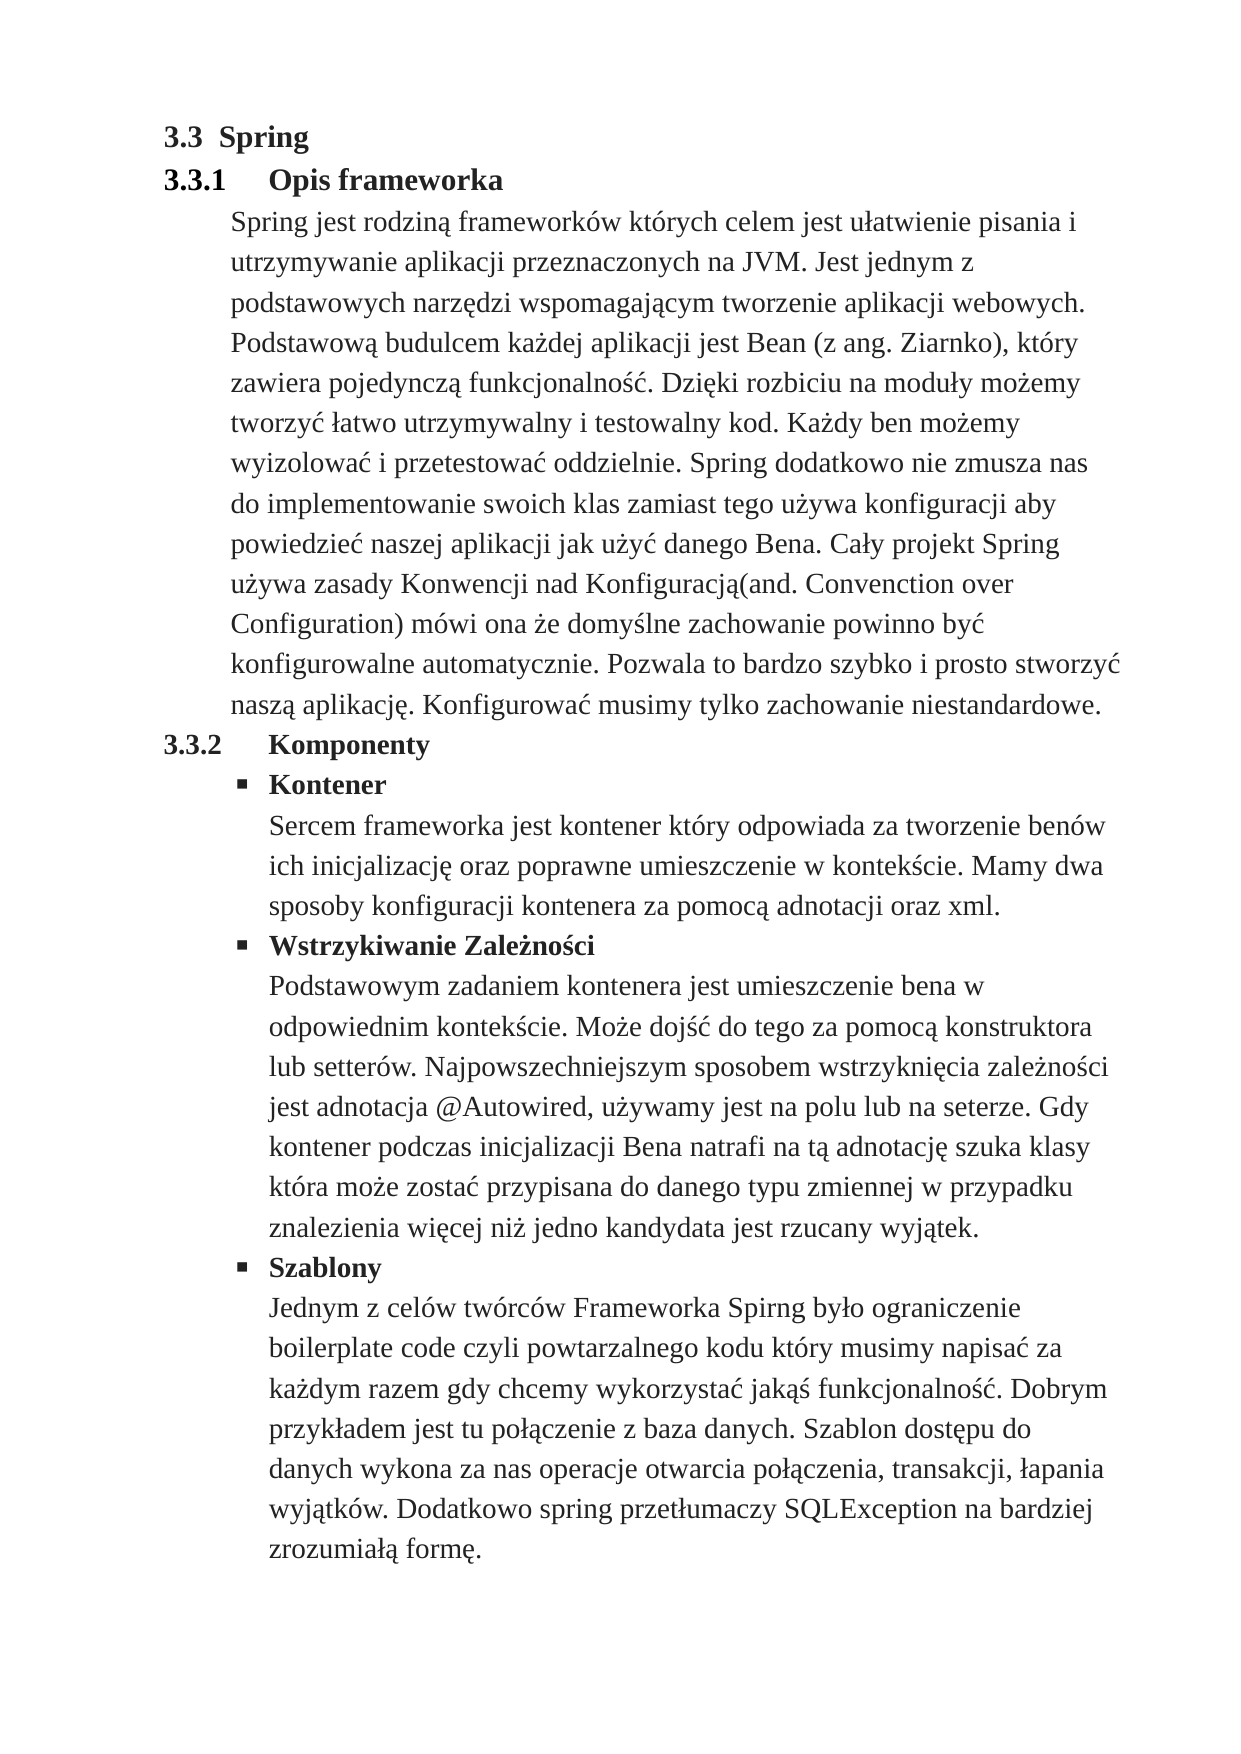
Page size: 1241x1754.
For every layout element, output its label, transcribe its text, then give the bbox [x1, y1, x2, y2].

list Kontener [231, 767, 1122, 801]
list Jednym z celów twórców Frameworka Spirng było ograniczenie boilerplate code czyli powtarzalnego kodu który musimy napisać za każdym razem gdy chcemy wykorzystać jakąś funkcjonalność. Dobrym przykładem jest tu połączenie z baza danych. Szablon dostępu do danych wykona za nas operacje otwarcia połączenia, transakcji, łapania wyjątków. Dodatkowo spring przetłumaczy SQLException na bardziej zrozumiałą formę. [231, 1290, 1122, 1565]
list Spring jest rodziną frameworków których celem jest ułatwienie pisania i utrzymywanie aplikacji przeznaczonych na JVM. Jest jednym z podstawowych narzędzi wspomagającym tworzenie aplikacji webowych. Podstawową budulcem każdej aplikacji jest Bean (z ang. Ziarnko), który zawiera pojedynczą funkcjonalność. Dzięki rozbiciu na moduły możemy tworzyć łatwo utrzymywalny i testowalny kod. Każdy ben możemy wyizolować i przetestować oddzielnie. Spring dodatkowo nie zmusza nas do implementowanie swoich klas zamiast tego używa konfiguracji aby powiedzieć naszej aplikacji jak użyć danego Bena. Cały projekt Spring używa zasady Konwencji nad Konfiguracją(and. Convenction over Configuration) mówi ona że domyślne zachowanie powinno być konfigurowalne automatycznie. Pozwala to bardzo szybko i prosto stworzyć naszą aplikację. Konfigurować musimy tylko zachowanie niestandardowe. [195, 204, 1122, 720]
list Spring [156, 118, 1122, 154]
list Opis frameworka [156, 161, 1122, 197]
list Podstawowym zadaniem kontenera jest umieszczenie bena w odpowiednim kontekście. Może dojść do tego za pomocą konstruktora lub setterów. Najpowszechniejszym sposobem wstrzyknięcia zależności jest adnotacja @Autowired, używamy jest na polu lub na seterze. Gdy kontener podczas inicjalizacji Bena natrafi na tą adnotację szuka klasy która może zostać przypisana do danego typu zmiennej w przypadku znalezienia więcej niż jedno kandydata jest rzucany wyjątek. [231, 968, 1122, 1243]
list Wstrzykiwanie Zależności [231, 928, 1122, 962]
list Szablony [231, 1250, 1122, 1284]
list Sercem frameworka jest kontener który odpowiada za tworzenie benów ich inicjalizację oraz poprawne umieszczenie w kontekście. Mamy dwa sposoby konfiguracji kontenera za pomocą adnotacji oraz xml. [231, 808, 1122, 922]
list Komponenty [156, 727, 1122, 761]
